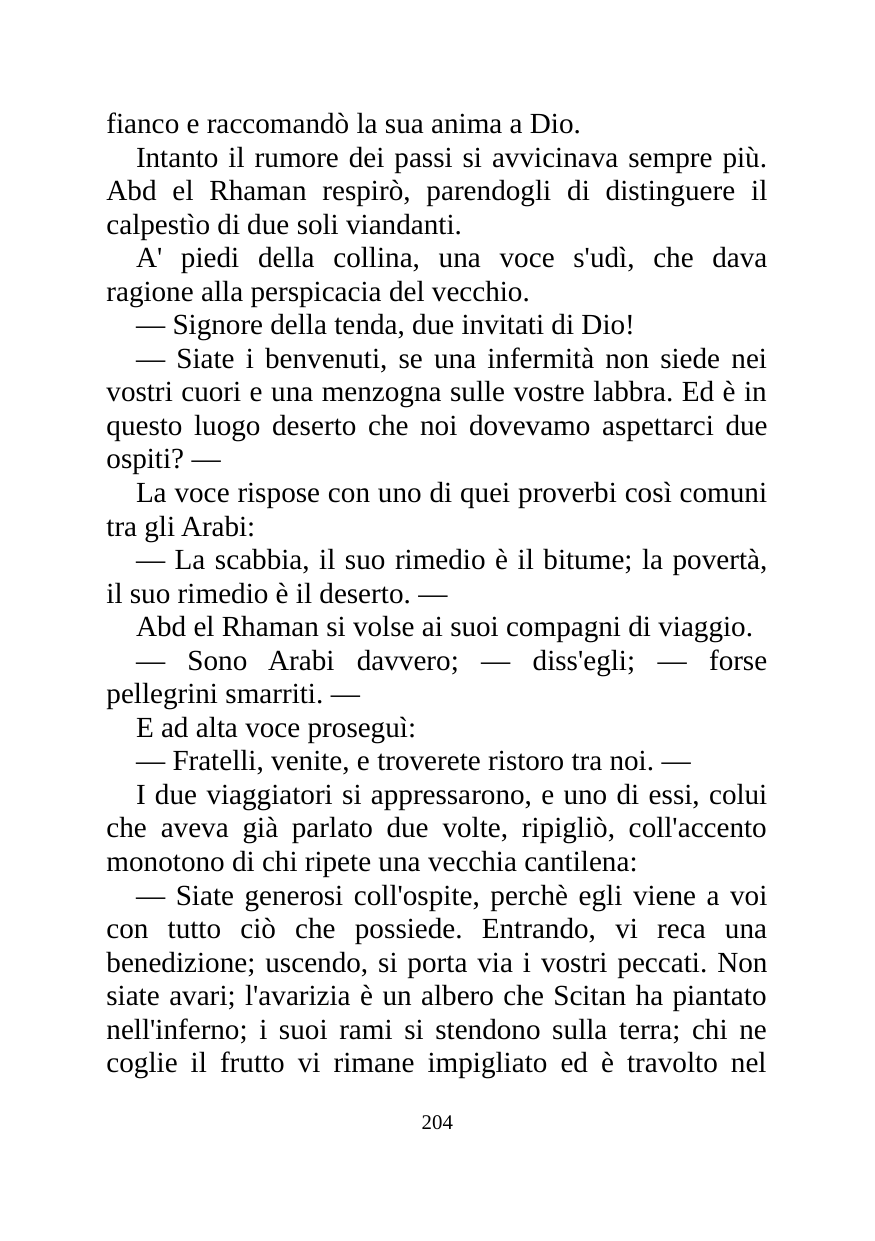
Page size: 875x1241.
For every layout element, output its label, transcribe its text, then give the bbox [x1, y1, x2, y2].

text I due viaggiatori si appressarono, e uno di essi, colui che aveva già parlato due volte, ripigliò, coll'accento monotono di chi ripete una vecchia cantilena: [106, 777, 768, 878]
text — Siate i benvenuti, se una infermità non siede nei vostri cuori e una menzogna sulle vostre labbra. Ed è in questo luogo deserto che noi dovevamo aspettarci due ospiti? — [106, 341, 768, 475]
text — Siate generosi coll'ospite, perchè egli viene a voi con tutto ciò che possiede. Entrando, vi reca una benedizione; uscendo, si porta via i vostri peccati. Non siate avari; l'avarizia è un albero che Scitan ha piantato nell'inferno; i suoi rami si stendono sulla terra; chi ne coglie il frutto vi rimane impigliato ed è travolto nel [106, 878, 768, 1079]
text Intanto il rumore dei passi si avvicinava sempre più. Abd el Rhaman respirò, parendogli di distinguere il calpestìo di due soli viandanti. [106, 140, 768, 240]
text — Signore della tenda, due invitati di Dio! [106, 307, 768, 341]
text — Sono Arabi davvero; — diss'egli; — forse pellegrini smarriti. — [106, 643, 768, 710]
text La voce rispose con uno di quei proverbi così comuni tra gli Arabi: [106, 475, 768, 542]
text — La scabbia, il suo rimedio è il bitume; la povertà, il suo rimedio è il deserto. — [106, 542, 768, 609]
text Abd el Rhaman si volse ai suoi compagni di viaggio. [106, 609, 768, 643]
text — Fratelli, venite, e troverete ristoro tra noi. — [106, 743, 768, 777]
text fianco e raccomandò la sua anima a Dio. [106, 106, 768, 140]
text E ad alta voce proseguì: [106, 710, 768, 743]
text A' piedi della collina, una voce s'udì, che dava ragione alla perspicacia del vecchio. [106, 240, 768, 307]
